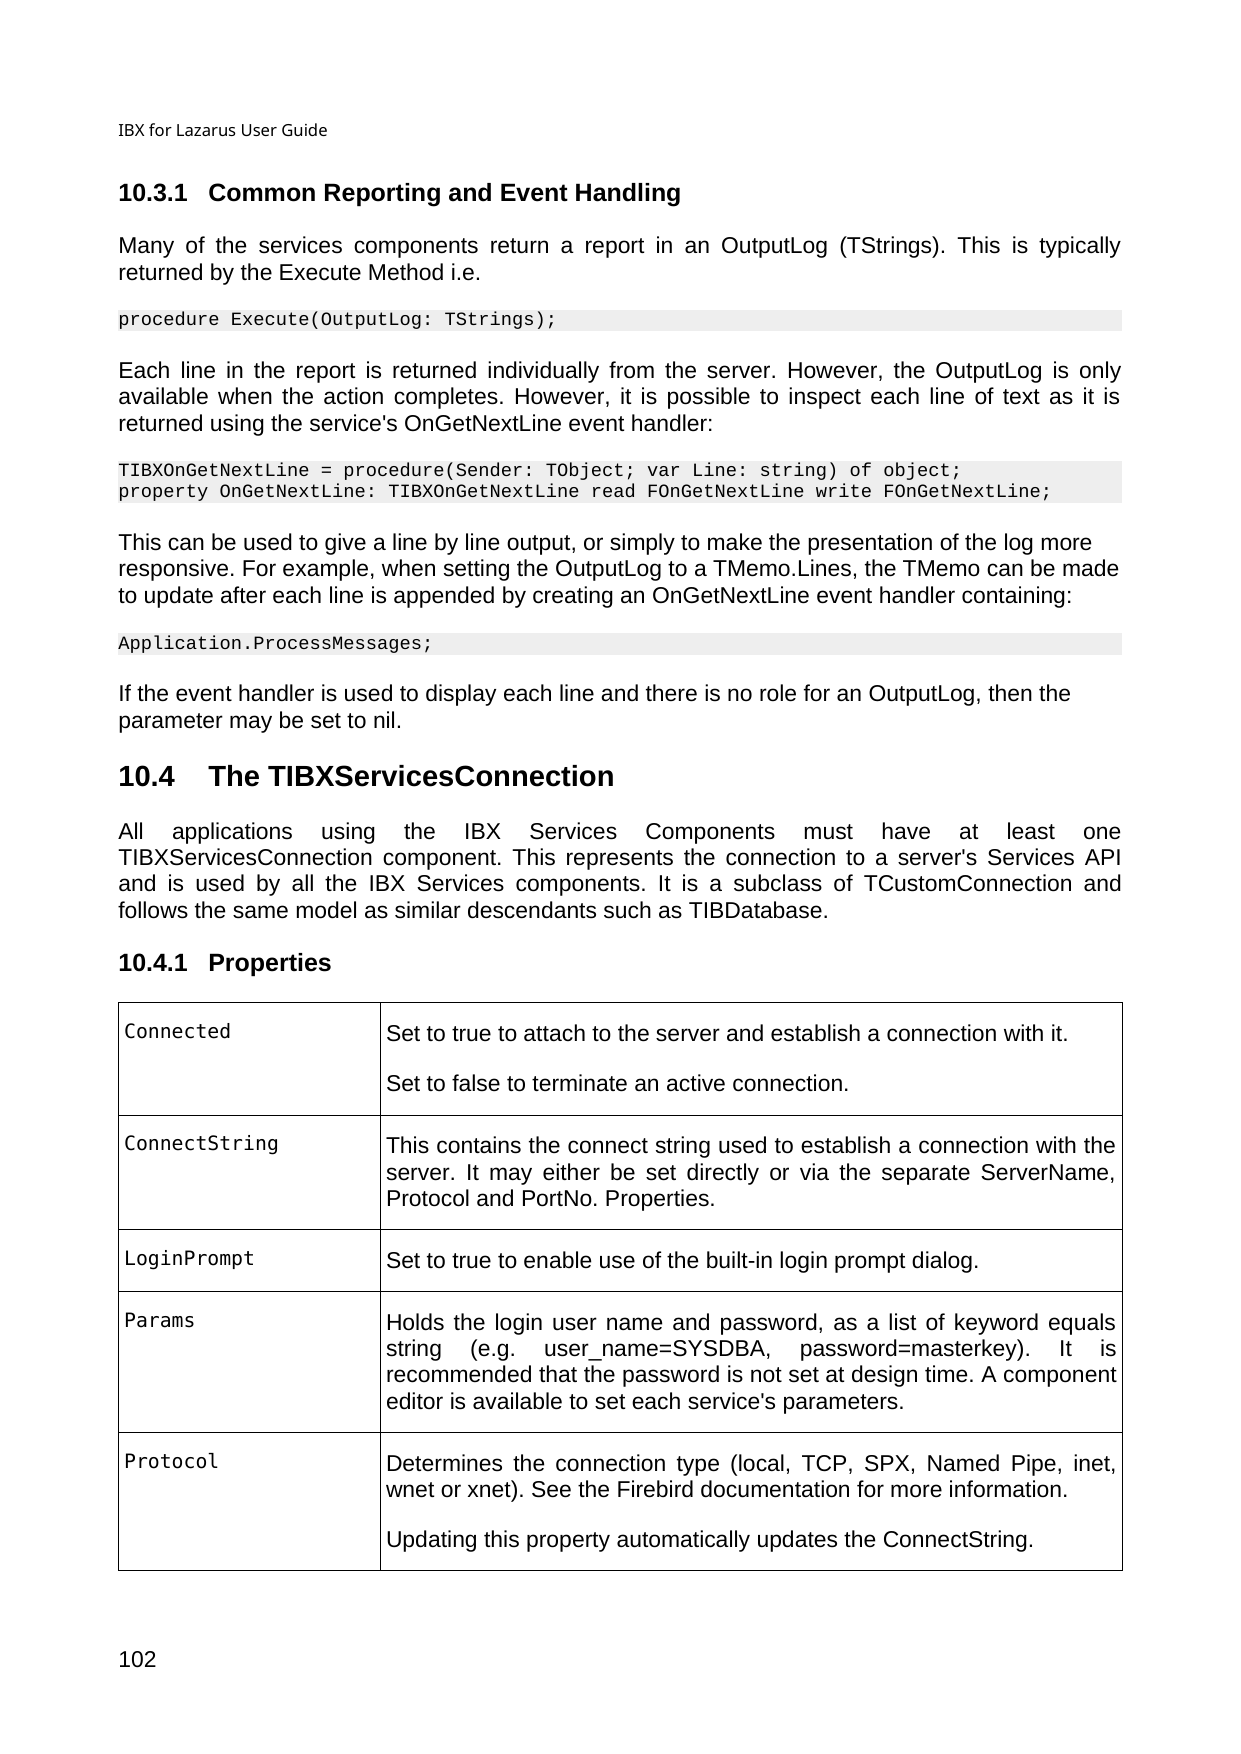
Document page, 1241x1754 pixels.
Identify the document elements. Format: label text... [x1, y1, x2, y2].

table_header Connected [119, 1003, 380, 1114]
subtitle Common Reporting and Event Handling [118, 178, 1122, 207]
text procedure Execute(OutputLog: TStrings); [118, 310, 1122, 331]
text Each line in the report is returned individually from the server. However, the OutputLog is only available when the action completes. However, it is possible to inspect each line of text as it is returned using the service's OnGetNextLine event handler: [118, 357, 1122, 436]
text If the event handler is used to display each line and there is no role for an OutputLog, then the parameter may be set to nil. [118, 680, 1122, 733]
text TIBXOnGetNextLine = procedure(Sender: TObject; var Line: string) of object; [118, 461, 1122, 482]
table_cell Protocol [119, 1433, 380, 1570]
text This can be used to give a line by line output, or simply to make the presentation of the log more responsive. For example, when setting the OutputLog to a TMemo.Lines, the TMemo can be made to update after each line is appended by creating an OnGetNextLine event handler containing: [118, 529, 1122, 608]
text All applications using the IBX Services Components must have at least one TIBXServicesConnection component. This represents the connection to a server's Services API and is used by all the IBX Services components. It is a subclass of TCustomConnection and follows the same model as similar descendants such as TIBDatabase. [118, 818, 1122, 923]
subtitle The TIBXServicesConnection [118, 758, 1122, 792]
table_cell LoginPrompt [119, 1230, 380, 1291]
table_cell Determines the connection type (local, TCP, SPX, Named Pipe, inet, wnet or xnet). See the Firebird documentation for more information. Updating this property automatically updates the ConnectString. [381, 1433, 1122, 1570]
table_header Set to true to attach to the server and establish a connection with it. Set to false to terminate an active connection. [381, 1003, 1122, 1114]
text Many of the services components return a report in an OutputLog (TStrings). This is typically returned by the Execute Method i.e. [118, 232, 1122, 285]
text property OnGetNextLine: TIBXOnGetNextLine read FOnGetNextLine write FOnGetNextLine; [118, 482, 1122, 503]
text Application.ProcessMessages; [118, 633, 1122, 655]
subtitle Properties [118, 948, 1122, 977]
table_cell Holds the login user name and password, as a list of keyword equals string (e.g. user_name=SYSDBA, password=masterkey). It is recommended that the password is not set at design time. A component editor is available to set each service's parameters. [381, 1292, 1122, 1432]
table_cell Set to true to enable use of the built-in login prompt dialog. [381, 1230, 1122, 1291]
table_cell ConnectString [119, 1116, 380, 1229]
table_cell This contains the connect string used to establish a connection with the server. It may either be set directly or via the separate ServerName, Protocol and PortNo. Properties. [381, 1116, 1122, 1229]
table_cell Params [119, 1292, 380, 1432]
